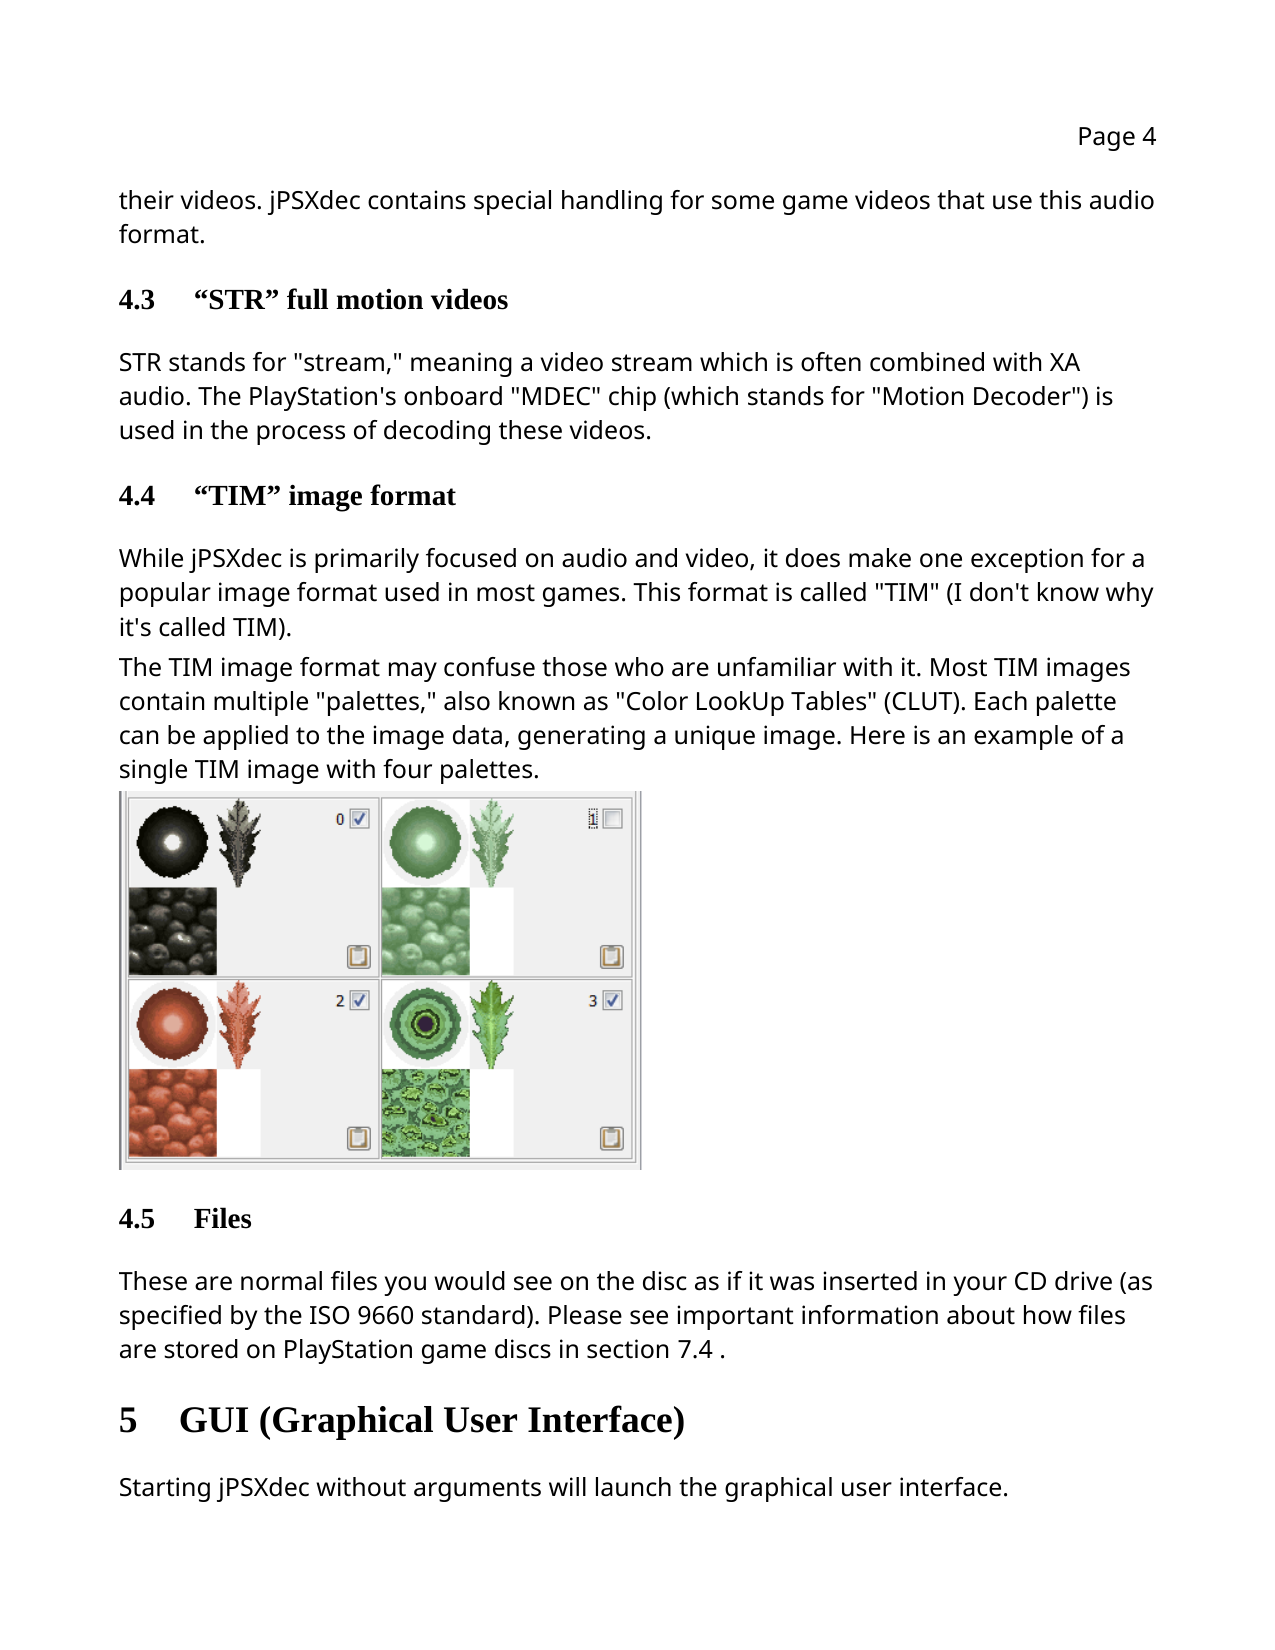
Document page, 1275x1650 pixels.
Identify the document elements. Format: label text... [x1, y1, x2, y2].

picture [118, 791, 644, 1170]
text their videos. jPSXdec contains special handling for some game videos that use this audio format. [118, 183, 1156, 251]
text Starting jPSXdec without arguments will launch the graphical user interface. [118, 1470, 1156, 1504]
subtitle “STR” full motion videos [118, 282, 1156, 315]
text STR stands for "stream," meaning a video stream which is often combined with XA audio. The PlayStation's onboard "MDEC" chip (which stands for "Motion Decoder") is used in the process of decoding these videos. [118, 345, 1156, 447]
subtitle Files [118, 1201, 1156, 1234]
subtitle GUI (Graphical User Interface) [118, 1397, 1156, 1440]
text These are normal files you would see on the disc as if it was inserted in your CD drive (as specified by the ISO 9660 standard). Please see important information about how files are stored on PlayStation game discs in section 7.4. [118, 1264, 1156, 1366]
text While jPSXdec is primarily focused on audio and video, it does make one exception for a popular image format used in most games. This format is called "TIM" (I don't know why it's called TIM). [118, 541, 1156, 643]
subtitle “TIM” image format [118, 478, 1156, 512]
text The TIM image format may confuse those who are unfamiliar with it. Most TIM images contain multiple "palettes," also known as "Color LookUp Tables" (CLUT). Each palette can be applied to the image data, generating a unique image. Here is an example of a single TIM image with four palettes. [118, 649, 1156, 786]
